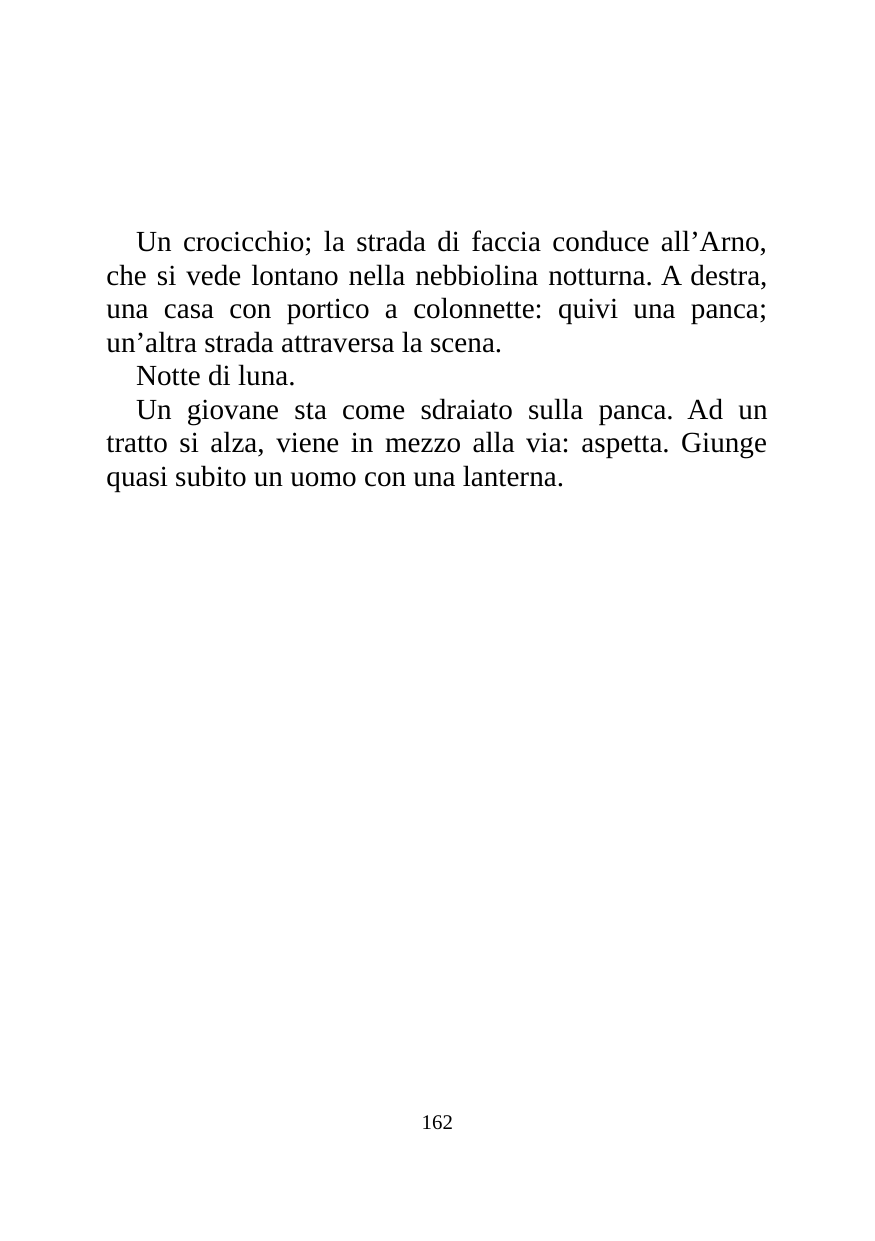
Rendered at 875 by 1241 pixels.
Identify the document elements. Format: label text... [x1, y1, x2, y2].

text Notte di luna. [106, 358, 768, 392]
text Un crocicchio; la strada di faccia conduce all’Arno, che si vede lontano nella nebbiolina notturna. A destra, una casa con portico a colonnette: quivi una panca; un’altra strada attraversa la scena. [106, 224, 768, 358]
text Un giovane sta come sdraiato sulla panca. Ad un tratto si alza, viene in mezzo alla via: aspetta. Giunge quasi subito un uomo con una lanterna. [106, 392, 768, 493]
